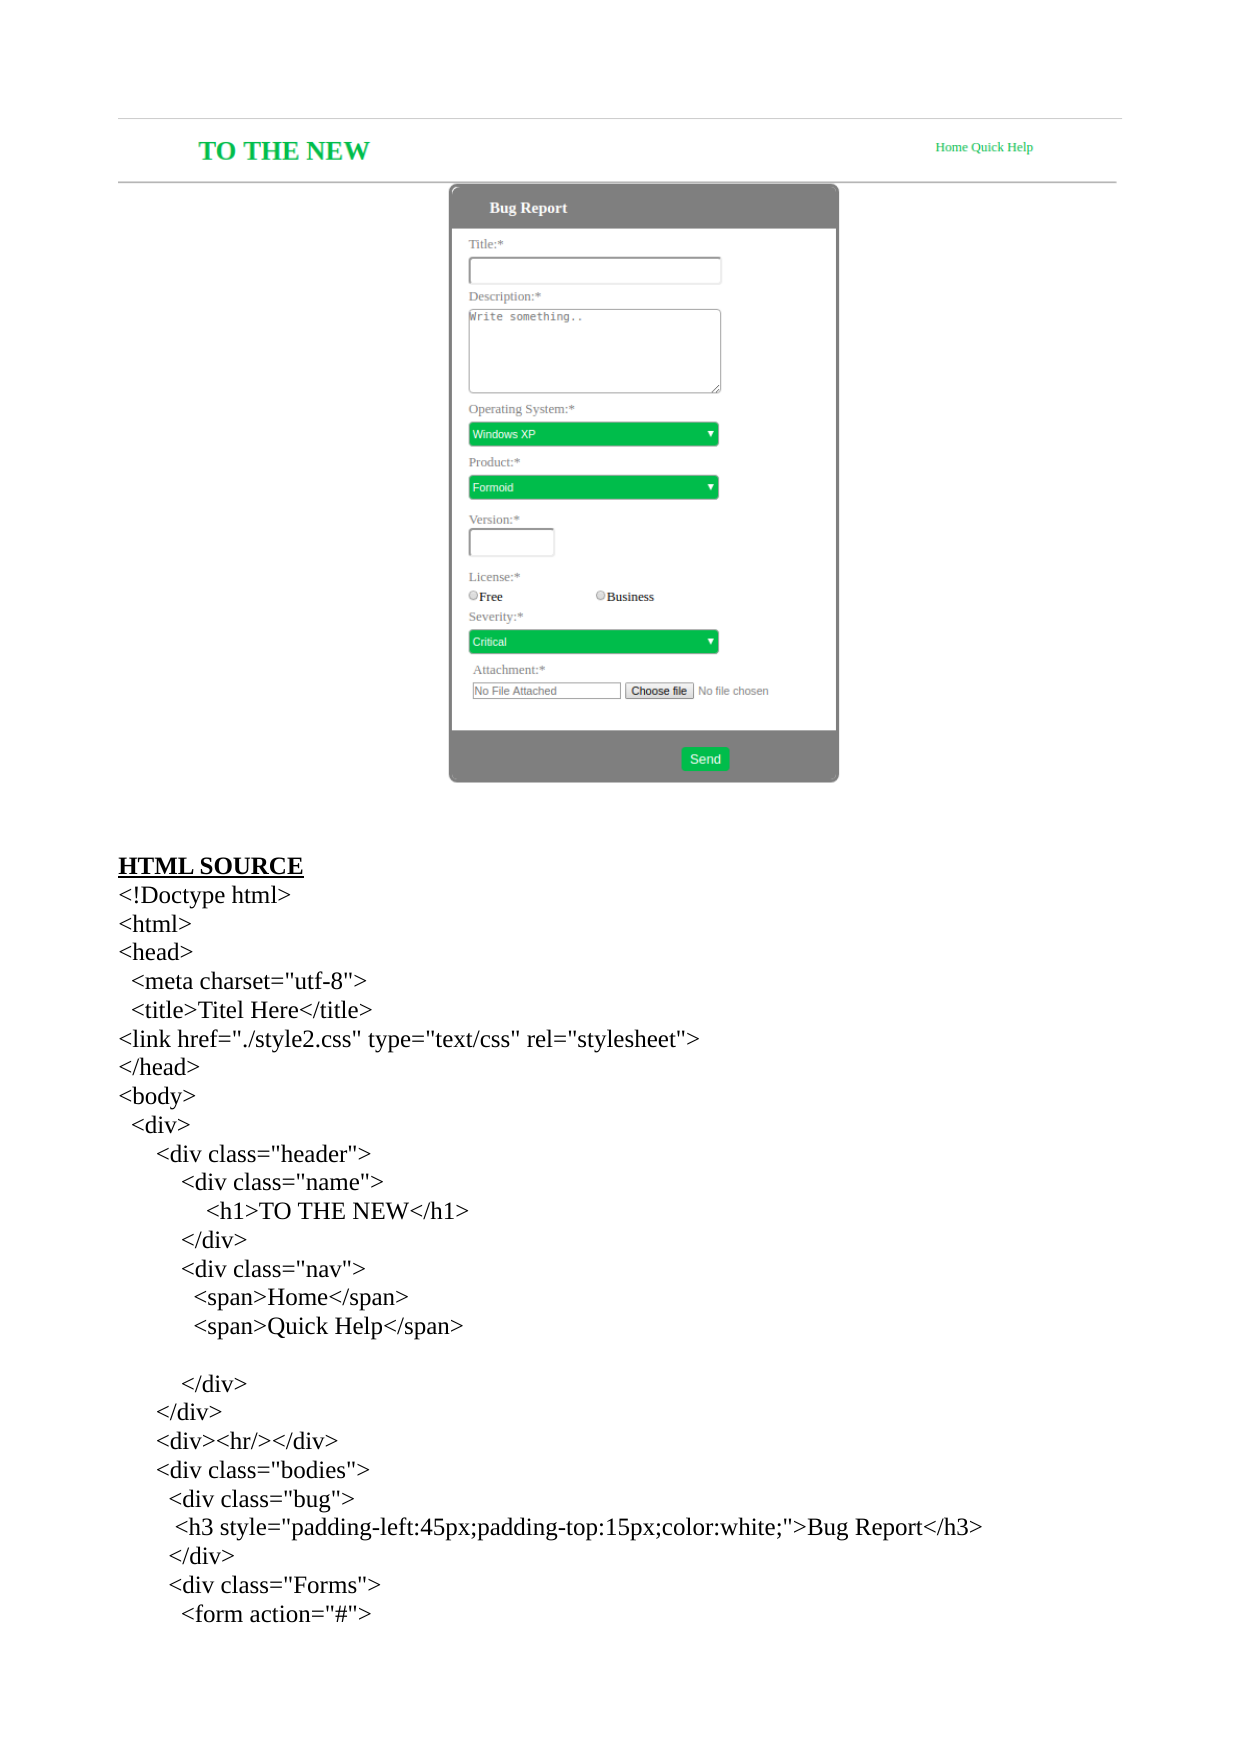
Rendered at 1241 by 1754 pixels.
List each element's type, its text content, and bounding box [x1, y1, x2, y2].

text <div class="Forms"> [118, 1570, 1122, 1599]
text </div> [118, 1541, 1122, 1570]
text <meta charset="utf-8"> [118, 966, 1122, 995]
text <span>Home</span> [118, 1282, 1122, 1311]
text <h3 style="padding-left:45px;padding-top:15px;color:white;">Bug Report</h3> [118, 1512, 1122, 1541]
text <div><hr/></div> [118, 1426, 1122, 1455]
text <div class="bug"> [118, 1484, 1122, 1512]
text <!Doctype html> [118, 880, 1122, 909]
text <div> [118, 1110, 1122, 1139]
picture [118, 118, 1123, 794]
text <div class="nav"> [118, 1254, 1122, 1282]
text <form action="#"> [118, 1599, 1122, 1627]
text HTML SOURCE [118, 851, 1122, 880]
text <h1>TO THE NEW</h1> [118, 1196, 1122, 1225]
text <div class="name"> [118, 1167, 1122, 1196]
text <link href="./style2.css" type="text/css" rel="stylesheet"> [118, 1024, 1122, 1052]
text </div> [118, 1397, 1122, 1426]
text </div> [118, 1369, 1122, 1397]
text <span>Quick Help</span> [118, 1311, 1122, 1340]
text <body> [118, 1081, 1122, 1110]
text </div> [118, 1225, 1122, 1254]
text <title>Titel Here</title> [118, 995, 1122, 1024]
text <div class="bodies"> [118, 1455, 1122, 1484]
text <head> [118, 937, 1122, 966]
text <div class="header"> [118, 1139, 1122, 1167]
text <html> [118, 909, 1122, 937]
text </head> [118, 1052, 1122, 1081]
